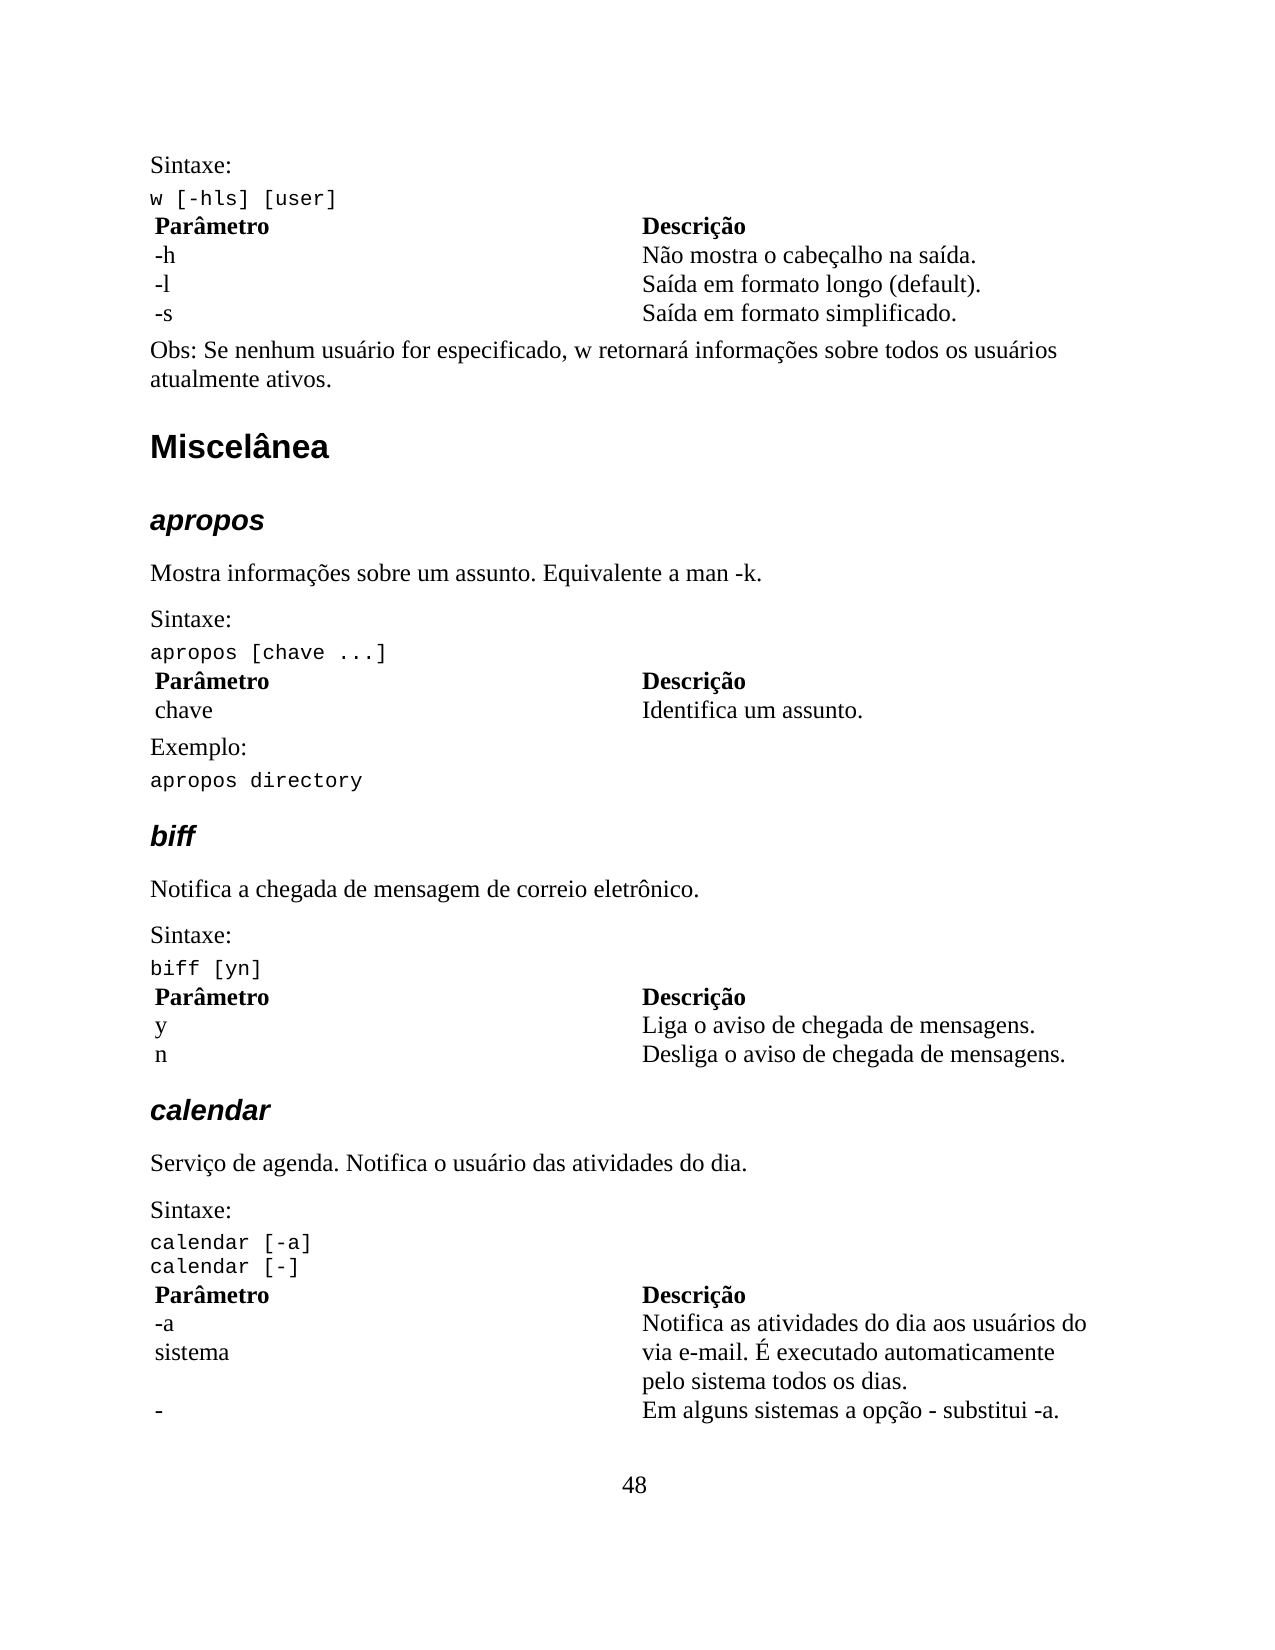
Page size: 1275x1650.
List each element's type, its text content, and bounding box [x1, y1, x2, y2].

table_header Descrição [638, 666, 1125, 695]
table_cell Notifica as atividades do dia aos usuários do [638, 1309, 1125, 1337]
table_cell Em alguns sistemas a opção - substitui -a. [638, 1395, 1125, 1423]
text Sintaxe: [150, 1195, 1125, 1223]
text w [-hls] [user] [150, 188, 1125, 211]
table_cell -h [150, 240, 637, 269]
table_header Descrição [638, 211, 1125, 240]
text apropos directory [150, 770, 1125, 794]
table_header Parâmetro [150, 666, 637, 695]
subtitle Miscelânea [150, 427, 1125, 465]
text Sintaxe: [150, 150, 1125, 179]
table_cell -a [150, 1309, 637, 1337]
subtitle apropos [150, 503, 1125, 536]
text apropos [chave ...] [150, 642, 1125, 666]
table_cell chave [150, 695, 637, 723]
table_header Descrição [638, 1280, 1125, 1308]
table_cell pelo sistema todos os dias. [638, 1366, 1125, 1395]
subtitle biff [150, 819, 1125, 852]
table_cell Saída em formato simplificado. [638, 298, 1125, 326]
table_header Parâmetro [150, 211, 637, 240]
table_cell Liga o aviso de chegada de mensagens. [638, 1011, 1125, 1039]
table_header Descrição [638, 982, 1125, 1011]
table_cell -l [150, 269, 637, 298]
text Serviço de agenda. Notifica o usuário das atividades do dia. [150, 1148, 1125, 1177]
text Mostra informações sobre um assunto. Equivalente a man -k. [150, 558, 1125, 587]
table_header Parâmetro [150, 1280, 637, 1308]
subtitle calendar [150, 1093, 1125, 1127]
table_cell [150, 1366, 637, 1395]
table_cell y [150, 1011, 637, 1039]
text biff [yn] [150, 958, 1125, 982]
text calendar [-a] [150, 1232, 1125, 1256]
table_cell Desliga o aviso de chegada de mensagens. [638, 1039, 1125, 1068]
table_cell Não mostra o cabeçalho na saída. [638, 240, 1125, 269]
table_cell Identifica um assunto. [638, 695, 1125, 723]
text Exemplo: [150, 732, 1125, 761]
table_cell sistema [150, 1337, 637, 1366]
table_cell -s [150, 298, 637, 326]
table_cell n [150, 1039, 637, 1068]
table_cell via e-mail. É executado automaticamente [638, 1337, 1125, 1366]
text Notifica a chegada de mensagem de correio eletrônico. [150, 874, 1125, 902]
table_cell - [150, 1395, 637, 1423]
table_header Parâmetro [150, 982, 637, 1011]
text calendar [-] [150, 1256, 1125, 1280]
text Sintaxe: [150, 920, 1125, 949]
table_cell Saída em formato longo (default). [638, 269, 1125, 298]
text Sintaxe: [150, 604, 1125, 633]
text Obs: Se nenhum usuário for especificado, w retornará informações sobre todos os usuários atualmente ativos. [150, 335, 1125, 393]
